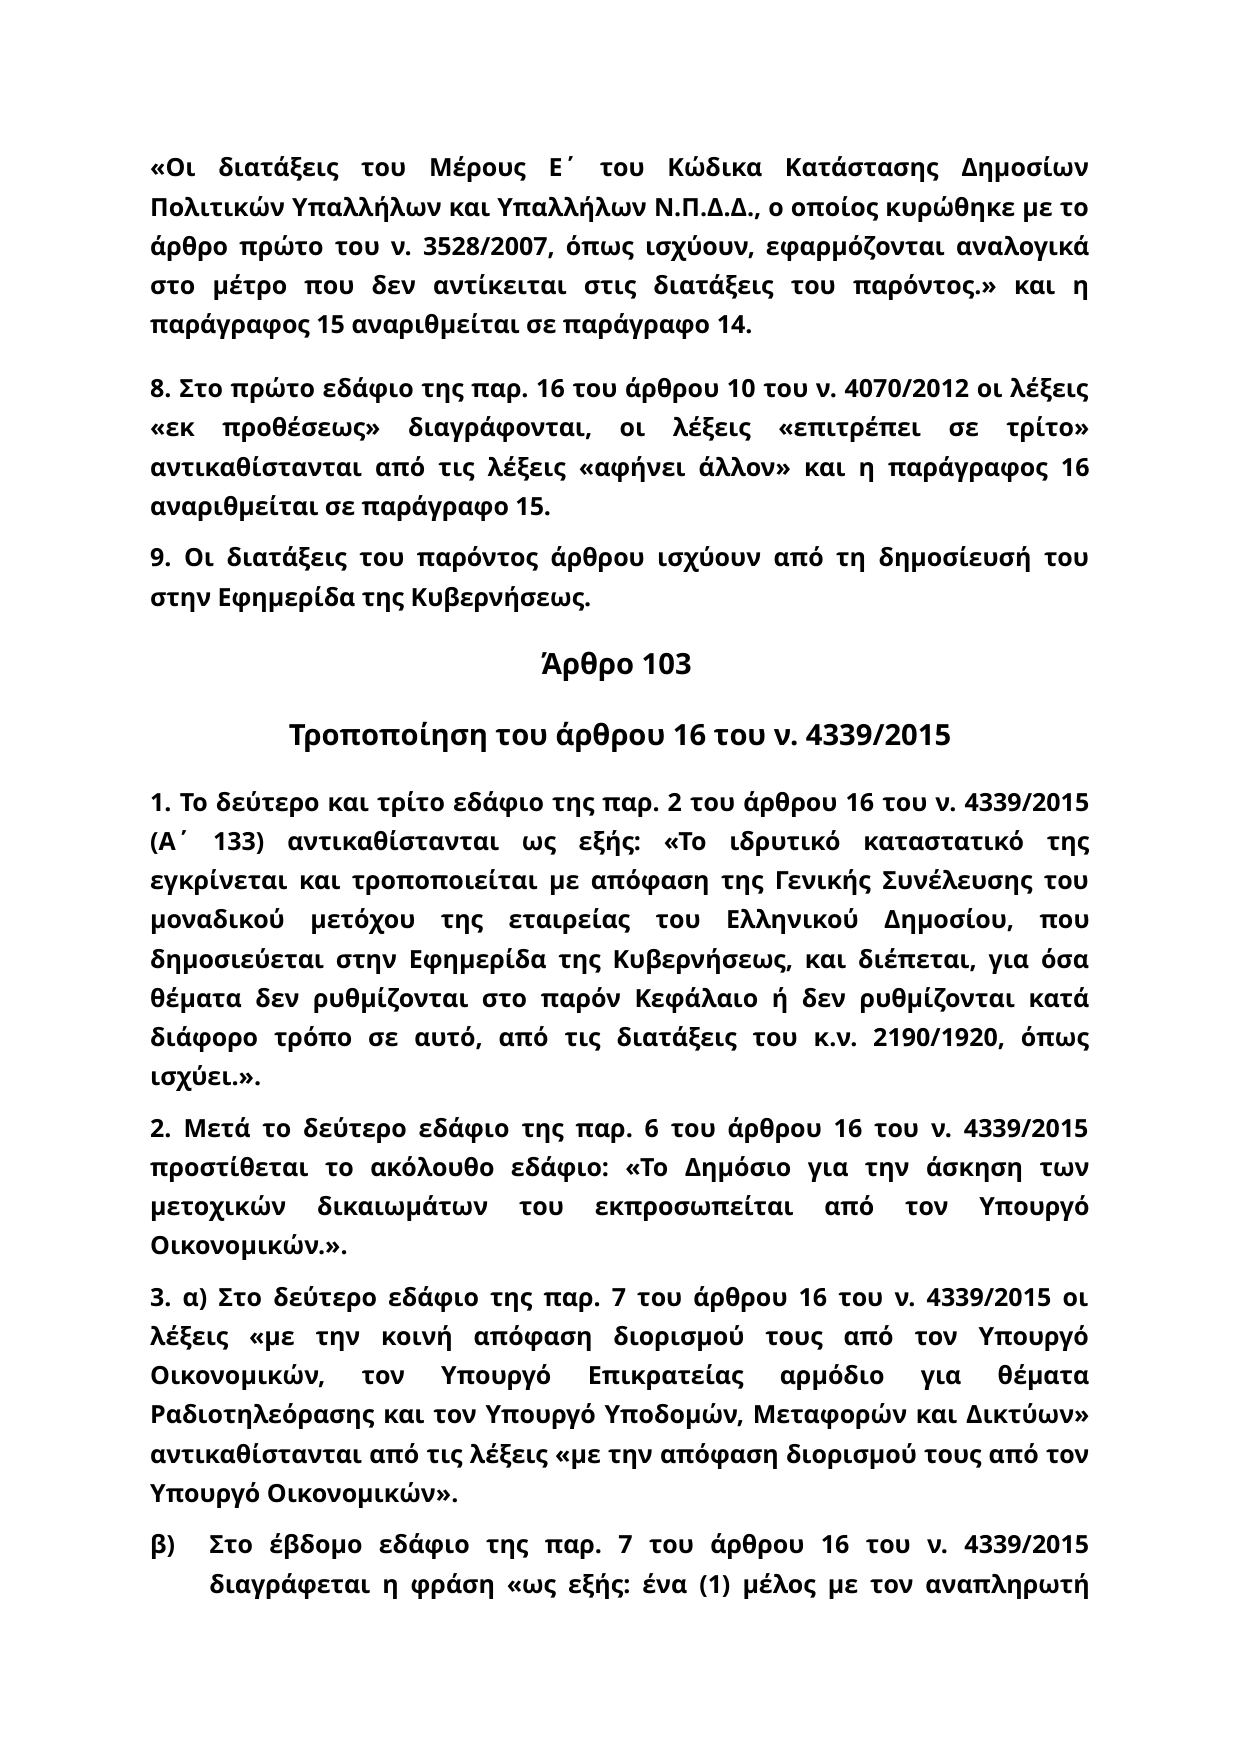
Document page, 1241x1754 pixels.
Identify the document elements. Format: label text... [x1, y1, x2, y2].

text 2. Μετά το δεύτερο εδάφιο της παρ. 6 του άρθρου 16 του ν. 4339/2015 προστίθεται το ακόλουθο εδάφιο: «Το Δημόσιο για την άσκηση των μετοχικών δικαιωμάτων του εκπροσωπείται από τον Υπουργό Οικονομικών.». [150, 1110, 1090, 1262]
text 1. Το δεύτερο και τρίτο εδάφιο της παρ. 2 του άρθρου 16 του ν. 4339/2015 (Α΄ 133) αντικαθίστανται ως εξής: «Το ιδρυτικό καταστατικό της εγκρίνεται και τροποποιείται με απόφαση της Γενικής Συνέλευσης του μοναδικού μετόχου της εταιρείας του Ελληνικού Δημοσίου, που δημοσιεύεται στην Εφημερίδα της Κυβερνήσεως, και διέπεται, για όσα θέματα δεν ρυθμίζονται στο παρόν Κεφάλαιο ή δεν ρυθμίζονται κατά διάφορο τρόπο σε αυτό, από τις διατάξεις του κ.ν. 2190/1920, όπως ισχύει.». [150, 784, 1090, 1093]
list β) Στο έβδομο εδάφιο της παρ. 7 του άρθρου 16 του ν. 4339/2015 διαγράφεται η φράση «ως εξής: ένα (1) μέλος με τον αναπληρωτή [150, 1527, 1090, 1600]
subtitle Άρθρο 103 [150, 643, 1090, 683]
text 8. Στο πρώτο εδάφιο της παρ. 16 του άρθρου 10 του ν. 4070/2012 οι λέξεις «εκ προθέσεως» διαγράφονται, οι λέξεις «επιτρέπει σε τρίτο» αντικαθίστανται από τις λέξεις «αφήνει άλλον» και η παράγραφος 16 αναριθμείται σε παράγραφο 15. [150, 371, 1090, 522]
text 3. α) Στο δεύτερο εδάφιο της παρ. 7 του άρθρου 16 του ν. 4339/2015 οι λέξεις «με την κοινή απόφαση διορισμού τους από τον Υπουργό Οικονομικών, τον Υπουργό Επικρατείας αρμόδιο για θέματα Ραδιοτηλεόρασης και τον Υπουργό Υποδομών, Μεταφορών και Δικτύων» αντικαθίστανται από τις λέξεις «με την απόφαση διορισμού τους από τον Υπουργό Οικονομικών». [150, 1279, 1090, 1509]
subtitle Τροποποίηση του άρθρου 16 του ν. 4339/2015 [150, 714, 1090, 754]
text «Οι διατάξεις του Μέρους Ε΄ του Κώδικα Κατάστασης Δημοσίων Πολιτικών Υπαλλήλων και Υπαλλήλων Ν.Π.Δ.Δ., ο οποίος κυρώθηκε με το άρθρο πρώτο του ν. 3528/2007, όπως ισχύουν, εφαρμόζονται αναλογικά στο μέτρο που δεν αντίκειται στις διατάξεις του παρόντος.» και η παράγραφος 15 αναριθμείται σε παράγραφο 14. [150, 150, 1090, 341]
text 9. Οι διατάξεις του παρόντος άρθρου ισχύουν από τη δημοσίευσή του στην Εφημερίδα της Κυβερνήσεως. [150, 540, 1090, 613]
